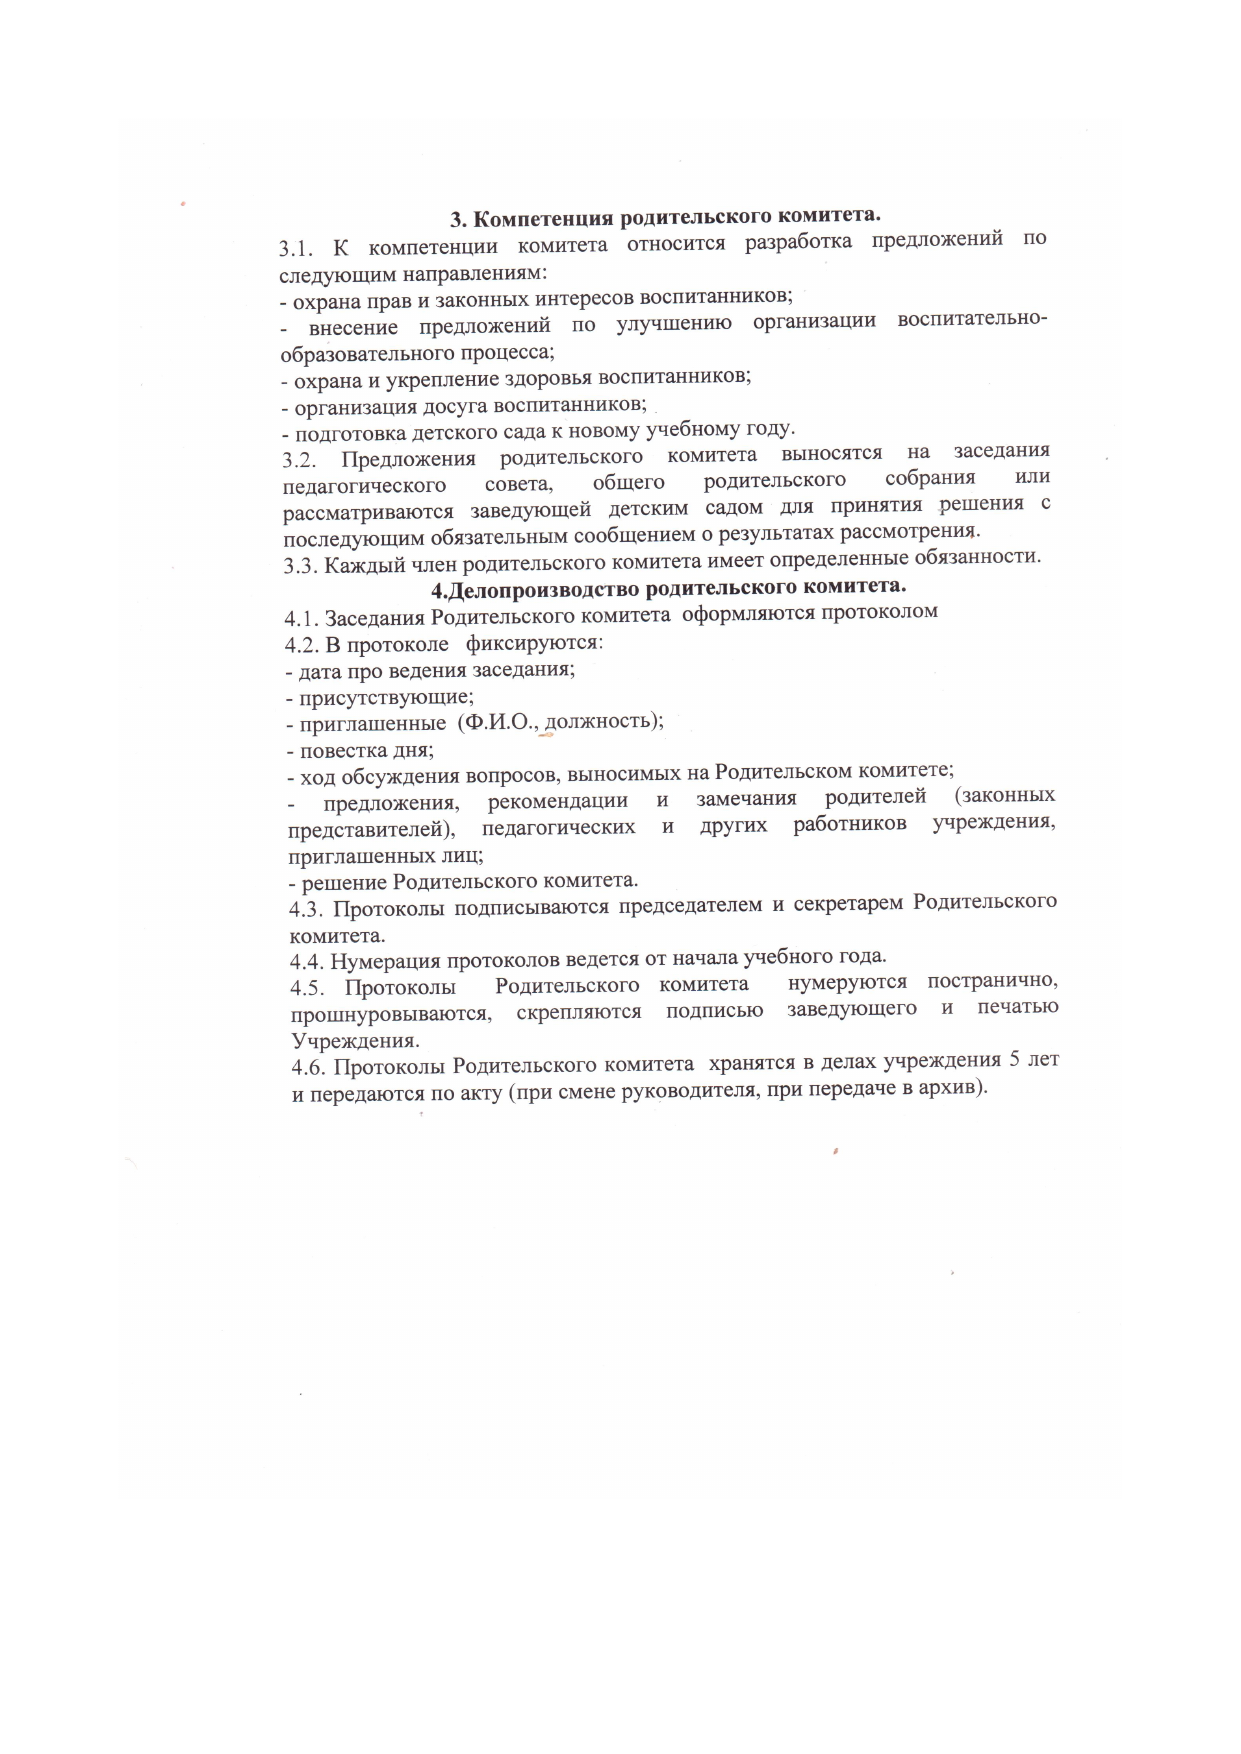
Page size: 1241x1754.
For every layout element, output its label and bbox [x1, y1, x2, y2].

picture [118, 118, 1123, 1499]
